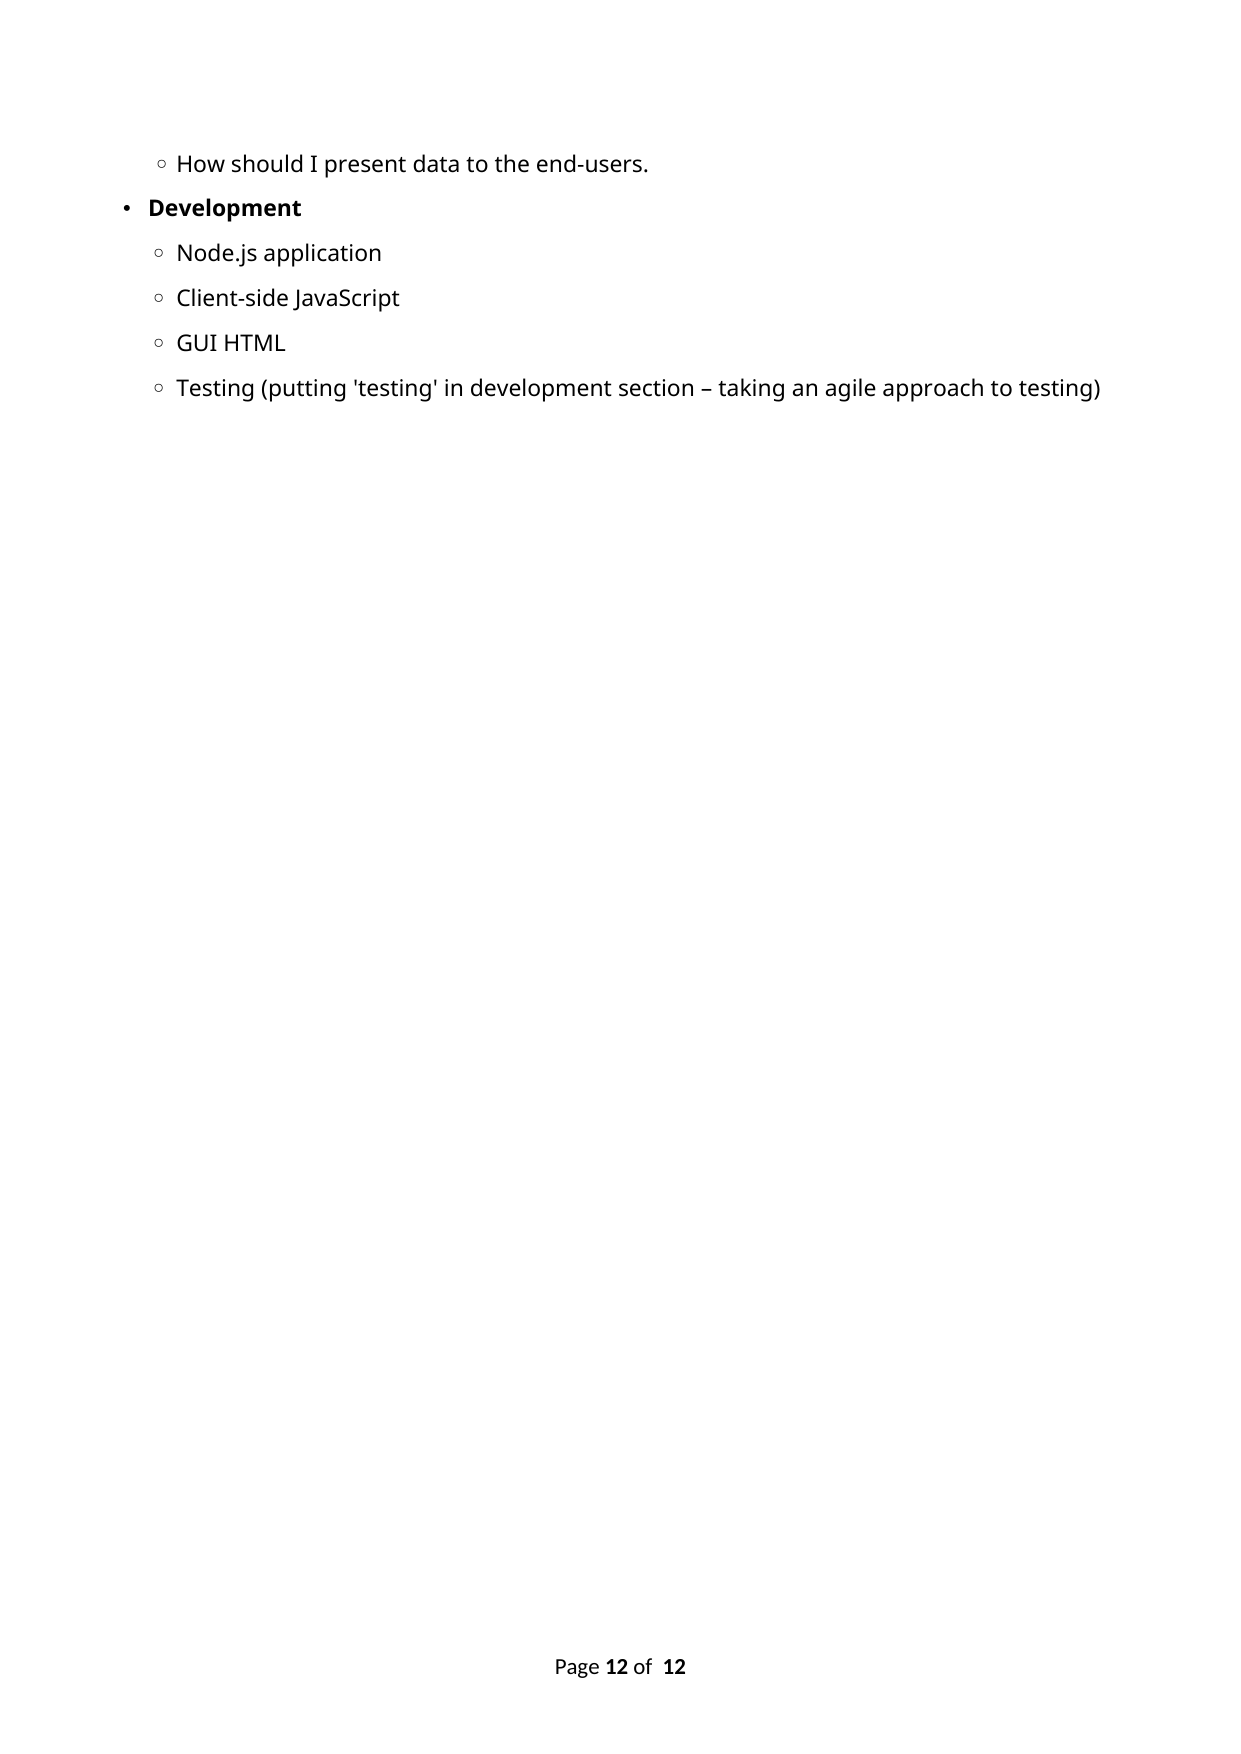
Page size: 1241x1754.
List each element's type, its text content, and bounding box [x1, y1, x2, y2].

list Testing (putting 'testing' in development section – taking an agile approach to testing) [120, 372, 1122, 403]
list Node.js application [120, 237, 1122, 268]
list How should I present data to the end-users. [120, 148, 1122, 179]
list Client-side JavaScript [120, 282, 1122, 313]
list GUI HTML [120, 327, 1122, 358]
list Development [120, 192, 1122, 224]
